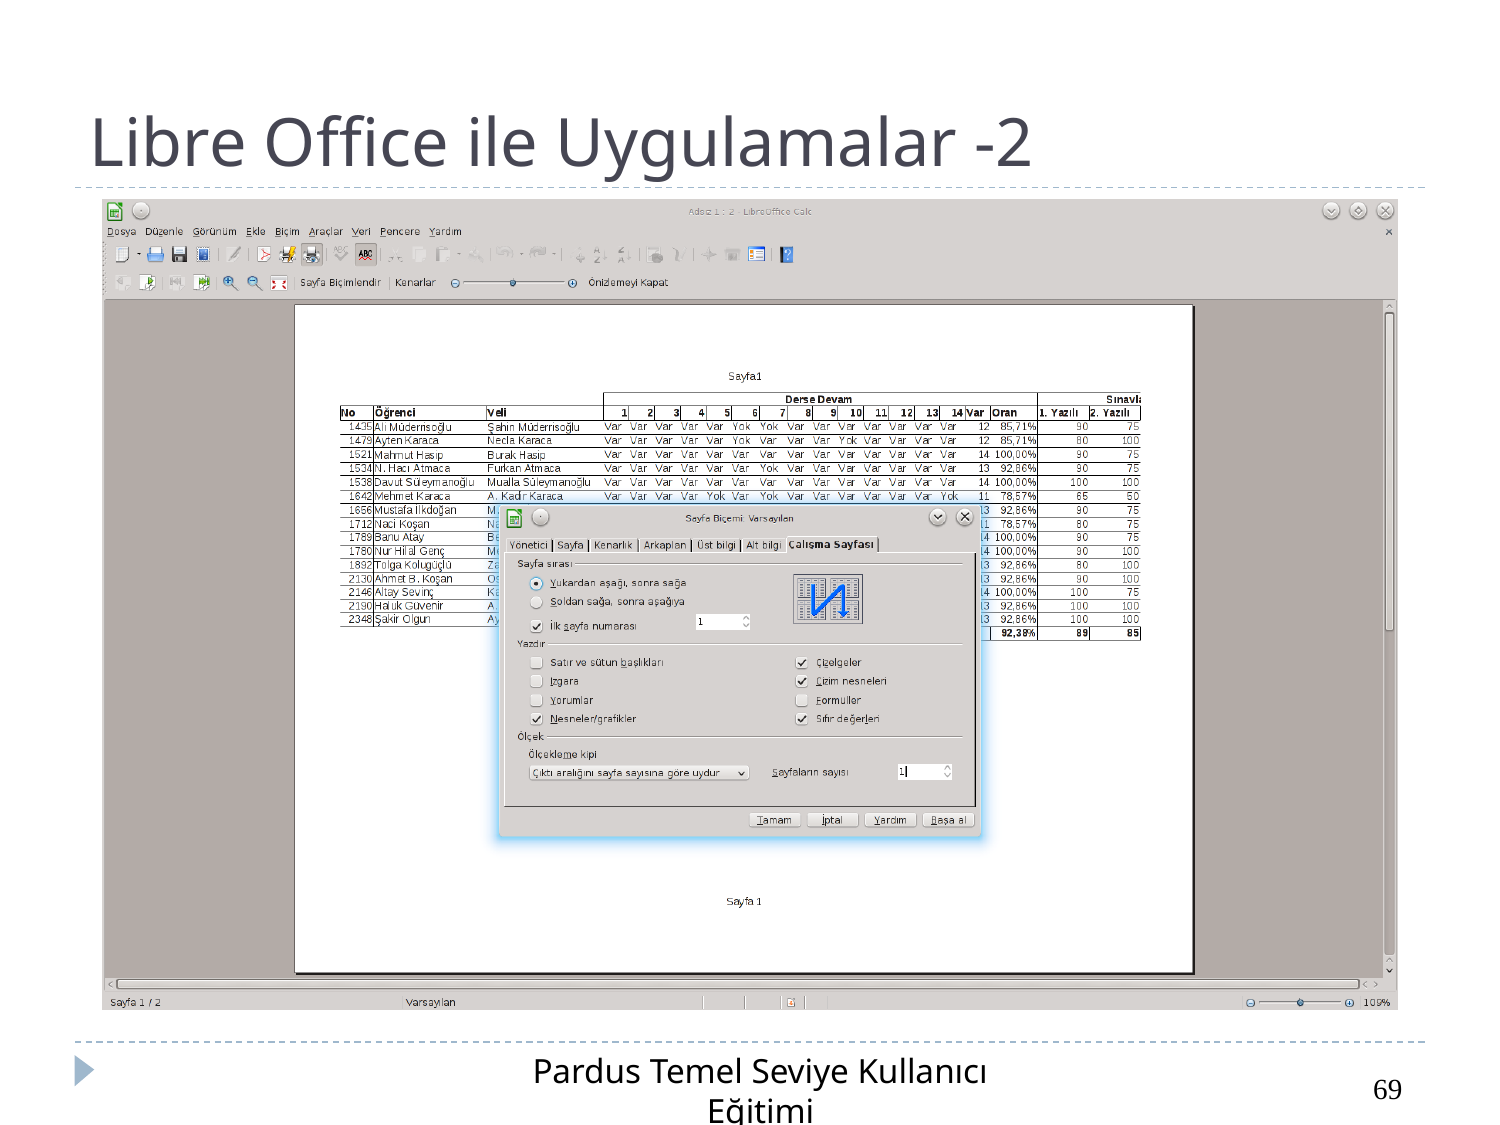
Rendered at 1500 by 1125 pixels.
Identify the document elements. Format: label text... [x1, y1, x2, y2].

title Libre Office ile Uygulamalar -2 [75, 24, 1425, 188]
picture [102, 199, 1398, 1010]
